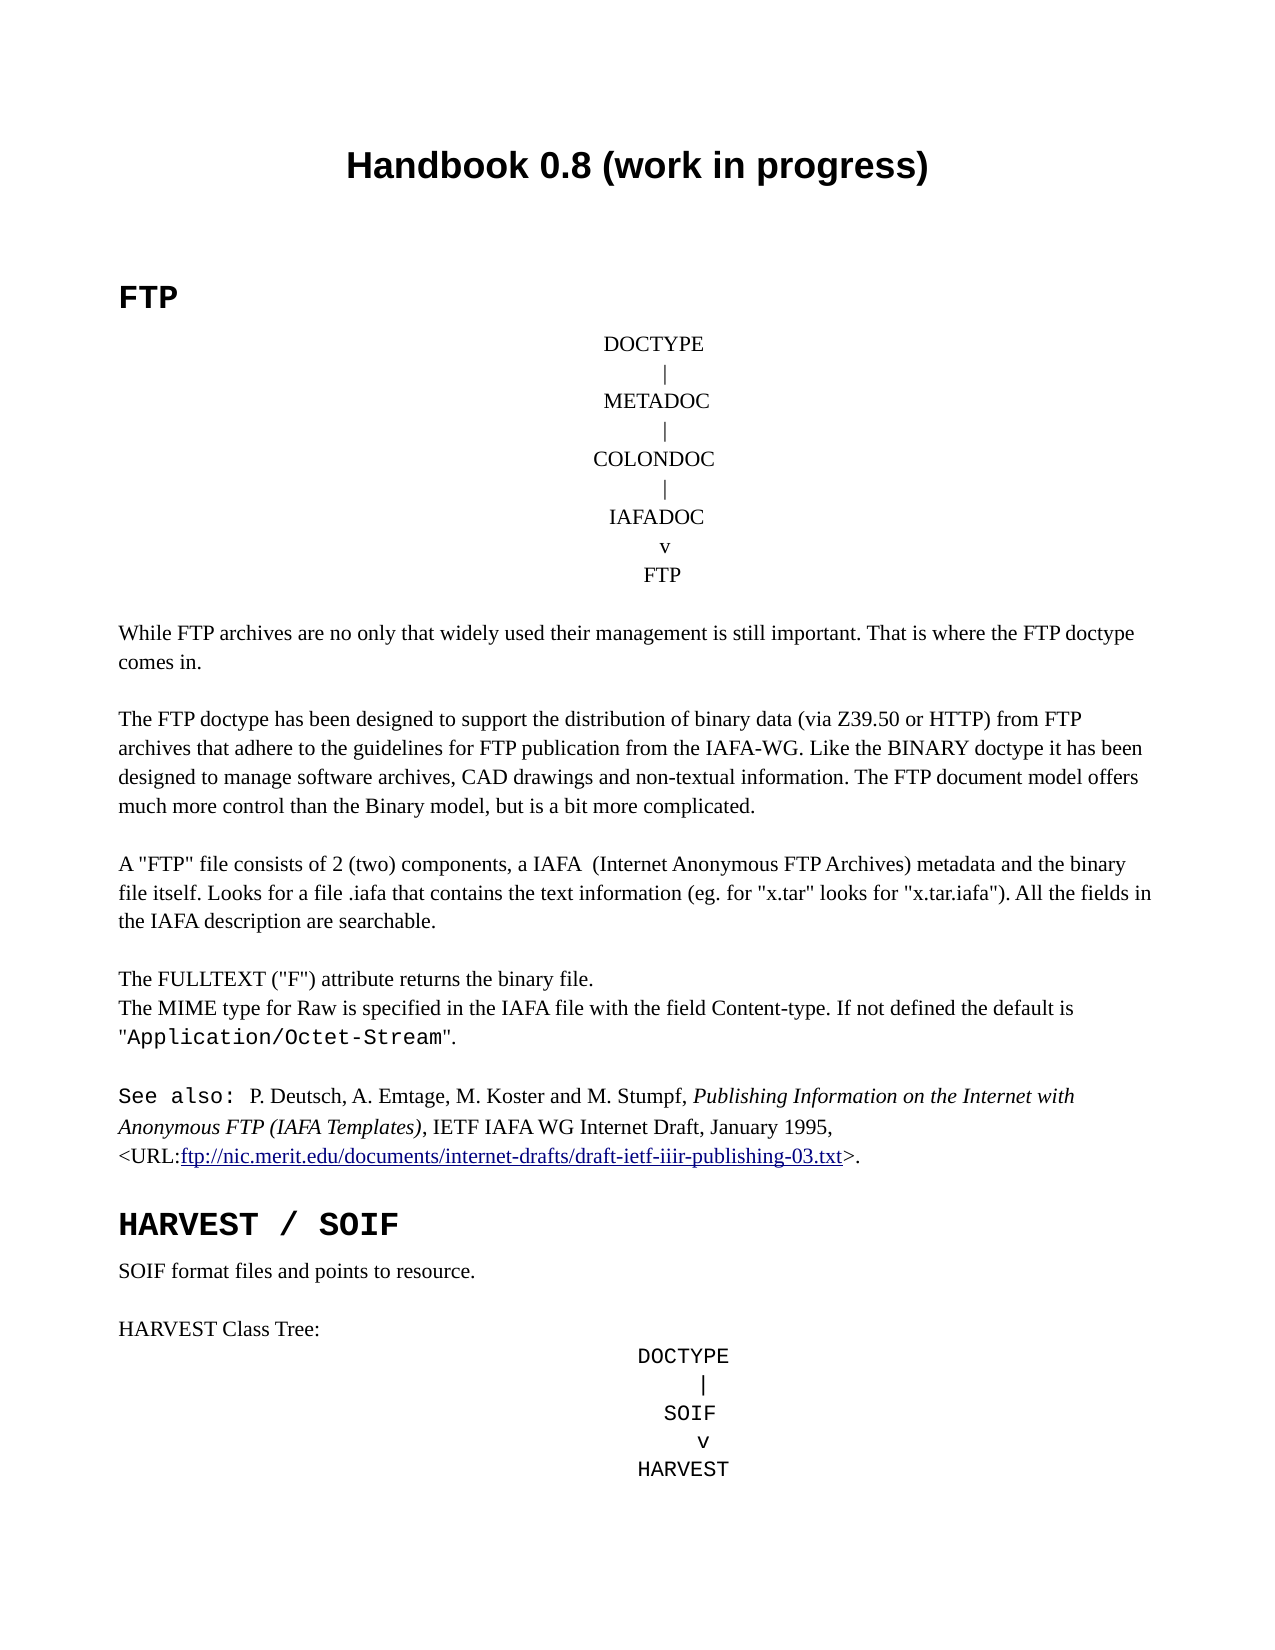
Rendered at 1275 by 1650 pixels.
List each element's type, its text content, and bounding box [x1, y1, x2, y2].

text SOIF format files and points to resource. [118, 1258, 1157, 1284]
text SOIF [118, 1402, 1157, 1427]
text The FTP doctype has been designed to support the distribution of binary data (via Z39.50 or HTTP) from FTP archives that adhere to the guidelines for FTP publication from the IAFA-WG. Like the BINARY doctype it has been designed to manage software archives, CAD drawings and non-textual information. The FTP document model offers much more control than the Binary model, but is a bit more complicated. [118, 706, 1157, 818]
text | [118, 475, 1157, 501]
text v [118, 1430, 1157, 1455]
text IAFADOC [118, 504, 1157, 529]
text HARVEST [118, 1459, 1157, 1483]
text A "FTP" file consists of 2 (two) components, a IAFA (Internet Anonymous FTP Archives) metadata and the binary file itself. Looks for a file .iafa that contains the text information (eg. for "x.tar" looks for "x.tar.iafa"). All the fields in the IAFA description are searchable. [118, 851, 1157, 934]
text See also: P. Deutsch, A. Emtage, M. Koster and M. Stumpf, Publishing Information on the Internet with Anonymous FTP (IAFA Templates), IETF IAFA WG Internet Draft, January 1995, <URL:ftp://nic.merit.edu/documents/internet-drafts/draft-ietf-iiir-publishing-03.txt>. [118, 1083, 1157, 1168]
text | [118, 359, 1157, 385]
text METADOC [118, 388, 1157, 414]
text | [118, 417, 1157, 443]
subtitle HARVEST / SOIF [118, 1208, 1157, 1246]
text DOCTYPE [118, 331, 1157, 356]
text The FULLTEXT ("F") attribute returns the binary file. [118, 966, 1157, 991]
text v [118, 533, 1157, 558]
text While FTP archives are no only that widely used their management is still important. That is where the FTP doctype comes in. [118, 620, 1157, 674]
text HARVEST Class Tree: [118, 1316, 1157, 1341]
text DOCTYPE [118, 1345, 1157, 1370]
text FTP [118, 562, 1157, 587]
text COLONDOC [118, 446, 1157, 472]
text | [118, 1373, 1157, 1398]
subtitle FTP [118, 280, 1157, 318]
text The MIME type for Raw is specified in the IAFA file with the field Content-type. If not defined the default is "Application/Octet-Stream". [118, 995, 1157, 1051]
